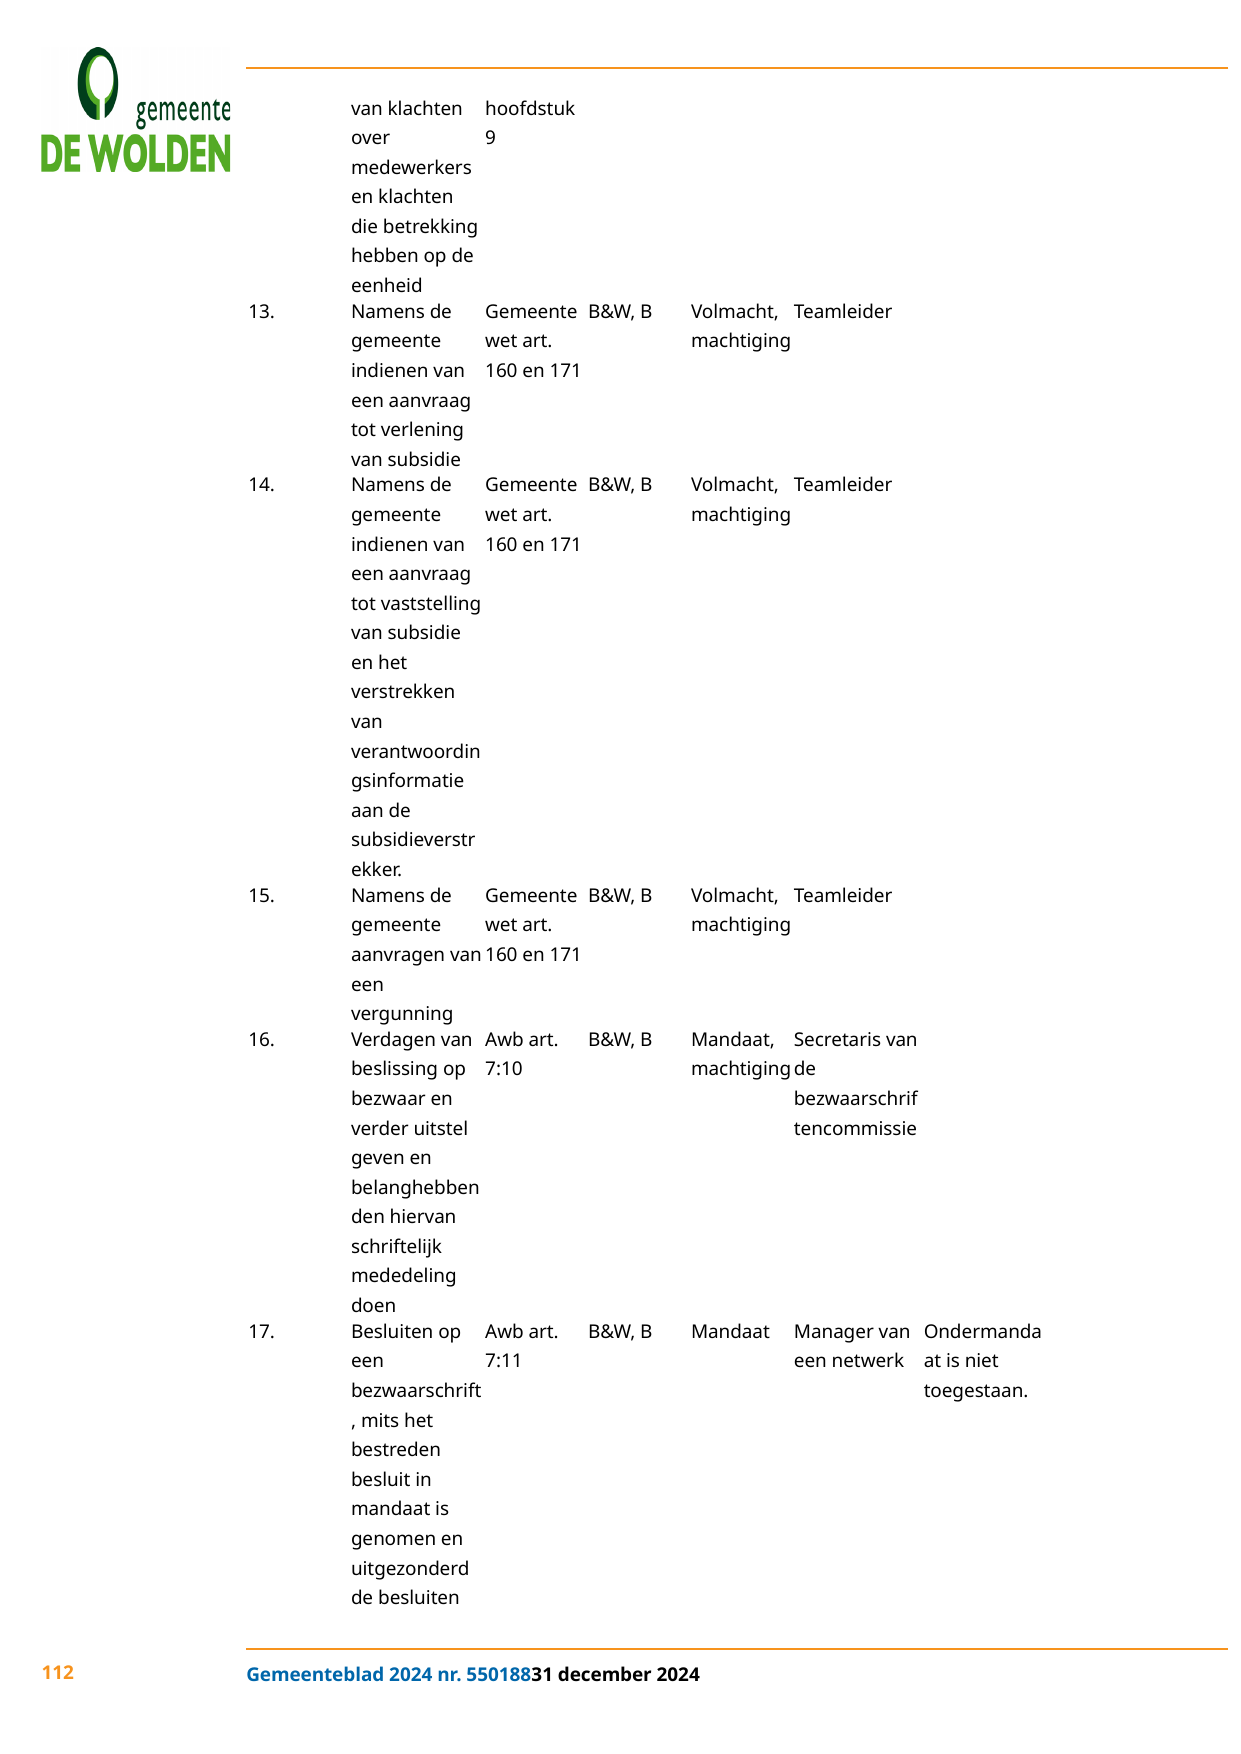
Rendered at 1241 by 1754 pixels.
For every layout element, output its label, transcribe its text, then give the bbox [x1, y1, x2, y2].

table_cell 14. [248, 472, 351, 882]
table_cell 13. [248, 298, 351, 472]
table_cell hoofdstuk 9 [485, 95, 588, 298]
table_cell [1049, 298, 1152, 472]
table_cell Secretaris van de bezwaarschriftencommissie [794, 1026, 923, 1318]
table_cell Volmacht, machtiging [691, 472, 794, 882]
table_cell van klachten over medewerkers en klachten die betrekking hebben op de eenheid [351, 95, 485, 298]
table_cell Namens de gemeente aanvragen van een vergunning [351, 882, 485, 1026]
picture [41, 47, 231, 172]
table_cell [924, 472, 1049, 882]
table_cell [794, 95, 923, 298]
table_cell Gemeentewet art. 160 en 171 [485, 472, 588, 882]
table_cell Gemeentewet art. 160 en 171 [485, 882, 588, 1026]
table_cell Awb art. 7:11 [485, 1318, 588, 1610]
table_cell B&W, B [588, 298, 691, 472]
table_cell Mandaat [691, 1318, 794, 1610]
table_cell [924, 882, 1049, 1026]
table_cell Verdagen van beslissing op bezwaar en verder uitstel geven en belanghebbenden hiervan schriftelijk mededeling doen [351, 1026, 485, 1318]
table_cell Manager van een netwerk [794, 1318, 923, 1610]
table_cell [248, 95, 351, 298]
table_cell Teamleider [794, 882, 923, 1026]
table_cell [924, 298, 1049, 472]
table_cell [1049, 1026, 1152, 1318]
table_cell [691, 95, 794, 298]
table_cell B&W, B [588, 1026, 691, 1318]
table_cell Teamleider [794, 298, 923, 472]
table_cell [1049, 472, 1152, 882]
table_cell [1049, 882, 1152, 1026]
table_cell [1049, 1318, 1152, 1610]
table_cell Besluiten op een bezwaarschrift, mits het bestreden besluit in mandaat is genomen en uitgezonderd de besluiten [351, 1318, 485, 1610]
table_cell Awb art. 7:10 [485, 1026, 588, 1318]
table_cell 17. [248, 1318, 351, 1610]
table_cell B&W, B [588, 472, 691, 882]
table_cell Gemeentewet art. 160 en 171 [485, 298, 588, 472]
table_cell Mandaat, machtiging [691, 1026, 794, 1318]
table_cell 15. [248, 882, 351, 1026]
table_cell Ondermandaat is niet toegestaan. [924, 1318, 1049, 1610]
table_cell [1049, 95, 1152, 298]
table_cell B&W, B [588, 882, 691, 1026]
table_cell [924, 95, 1049, 298]
table_cell B&W, B [588, 1318, 691, 1610]
table_cell [588, 95, 691, 298]
table_cell [924, 1026, 1049, 1318]
table_cell Namens de gemeente indienen van een aanvraag tot vaststelling van subsidie en het verstrekken van verantwoordingsinformatie aan de subsidieverstrekker. [351, 472, 485, 882]
table_cell Volmacht, machtiging [691, 298, 794, 472]
table_cell Teamleider [794, 472, 923, 882]
table_cell Namens de gemeente indienen van een aanvraag tot verlening van subsidie [351, 298, 485, 472]
table_cell Volmacht, machtiging [691, 882, 794, 1026]
table_cell 16. [248, 1026, 351, 1318]
